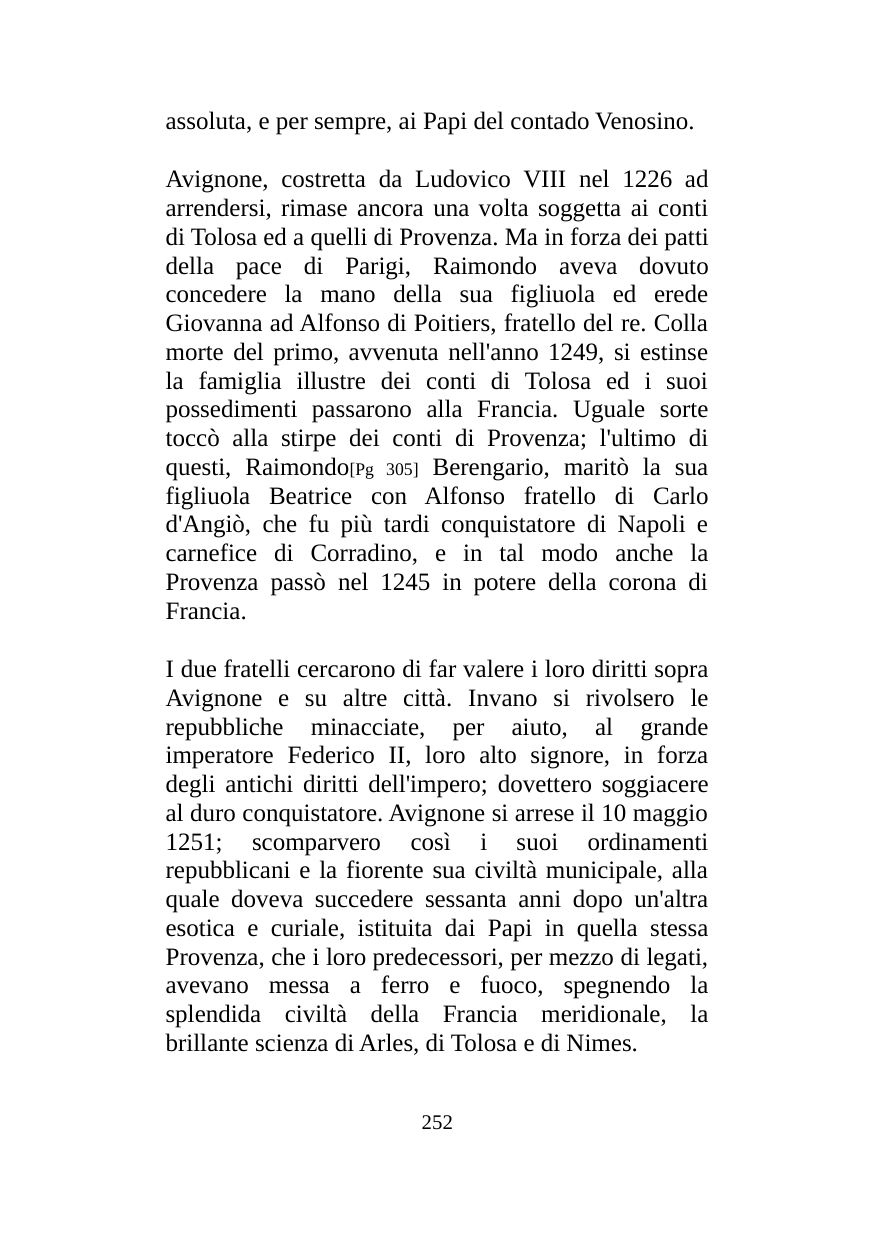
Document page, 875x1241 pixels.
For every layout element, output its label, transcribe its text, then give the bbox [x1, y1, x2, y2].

text assoluta, e per sempre, ai Papi del contado Venosino. [165, 106, 709, 135]
text I due fratelli cercarono di far valere i loro diritti sopra Avignone e su altre città. Invano si rivolsero le repubbliche minacciate, per aiuto, al grande imperatore Federico II, loro alto signore, in forza degli antichi diritti dell'impero; dovettero soggiacere al duro conquistatore. Avignone si arrese il 10 maggio 1251; scomparvero così i suoi ordinamenti repubblicani e la fiorente sua civiltà municipale, alla quale doveva succedere sessanta anni dopo un'altra esotica e curiale, istituita dai Papi in quella stessa Provenza, che i loro predecessori, per mezzo di legati, avevano messa a ferro e fuoco, spegnendo la splendida civiltà della Francia meridionale, la brillante scienza di Arles, di Tolosa e di Nimes. [165, 654, 709, 1057]
text Avignone, costretta da Ludovico VIII nel 1226 ad arrendersi, rimase ancora una volta soggetta ai conti di Tolosa ed a quelli di Provenza. Ma in forza dei patti della pace di Parigi, Raimondo aveva dovuto concedere la mano della sua figliuola ed erede Giovanna ad Alfonso di Poitiers, fratello del re. Colla morte del primo, avvenuta nell'anno 1249, si estinse la famiglia illustre dei conti di Tolosa ed i suoi possedimenti passarono alla Francia. Uguale sorte toccò alla stirpe dei conti di Provenza; l'ultimo di questi, Raimondo[Pg 305] Berengario, maritò la sua figliuola Beatrice con Alfonso fratello di Carlo d'Angiò, che fu più tardi conquistatore di Napoli e carnefice di Corradino, e in tal modo anche la Provenza passò nel 1245 in potere della corona di Francia. [165, 164, 709, 624]
